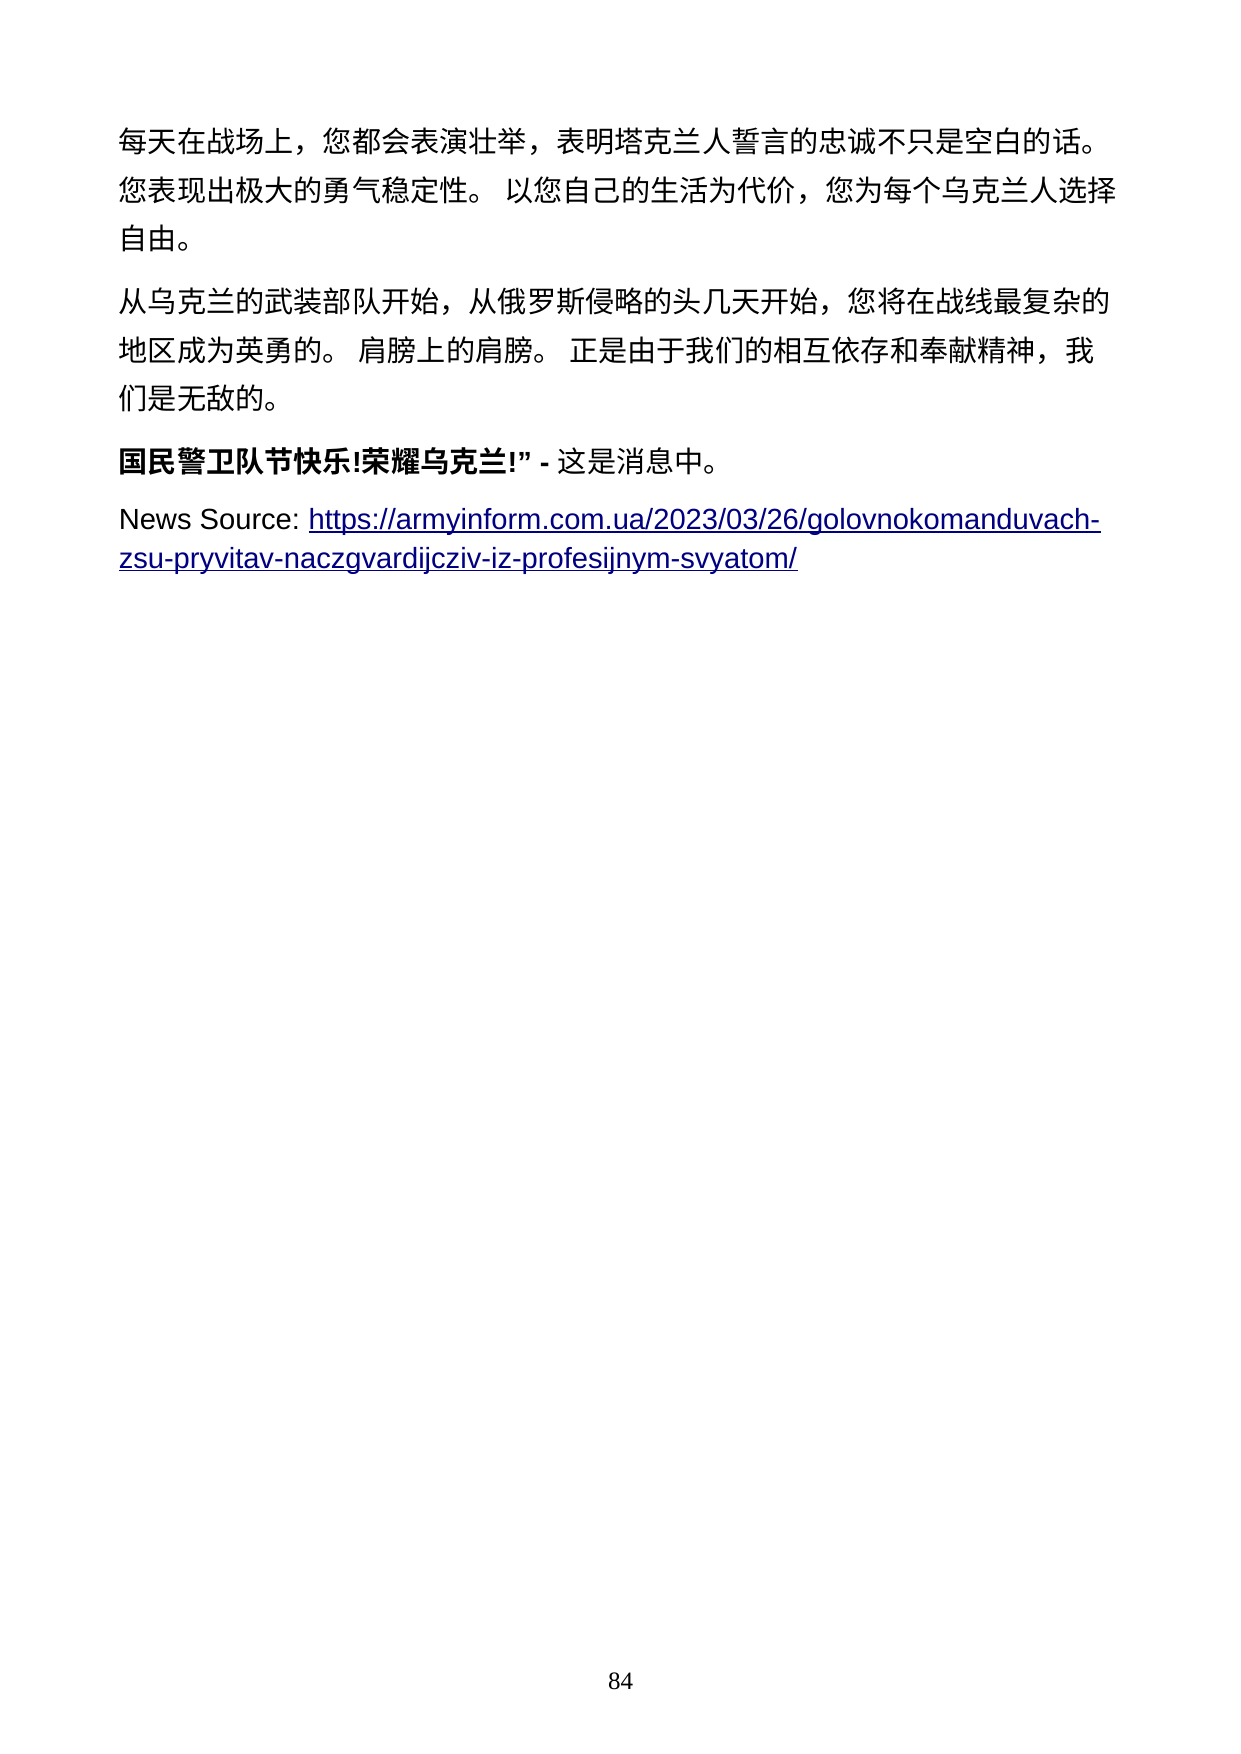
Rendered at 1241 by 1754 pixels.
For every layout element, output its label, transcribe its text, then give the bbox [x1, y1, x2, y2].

text News Source: https://armyinform.com.ua/2023/03/26/golovnokomanduvach-zsu-pryvitav-naczgvardijcziv-iz-profesijnym-svyatom/ [118, 502, 1122, 574]
text 从乌克兰的武装部队开始，从俄罗斯侵略的头几天开始，您将在战线最复杂的地区成为英勇的。 肩膀上的肩膀。 正是由于我们的相互依存和奉献精神，我们是无敌的。 [118, 279, 1122, 418]
text 国民警卫队节快乐!荣耀乌克兰!” - 这是消息中。 [118, 439, 1122, 481]
text 每天在战场上，您都会表演壮举，表明塔克兰人誓言的忠诚不只是空白的话。 您表现出极大的勇气稳定性。 以您自己的生活为代价，您为每个乌克兰人选择自由。 [118, 118, 1122, 258]
